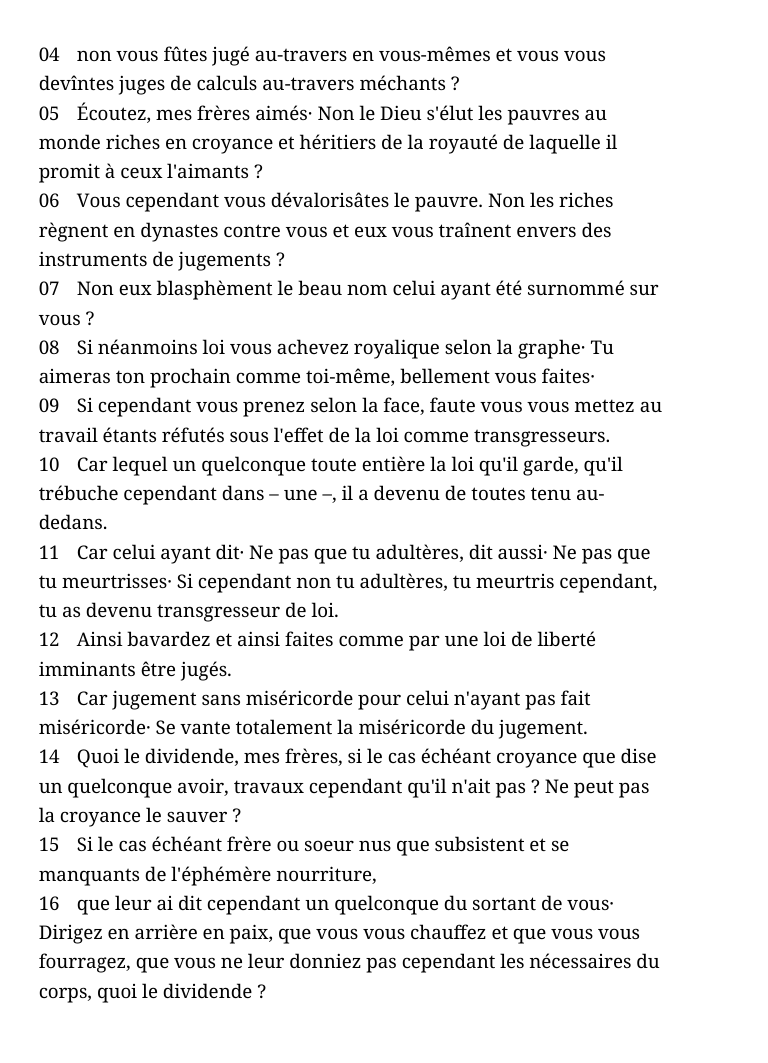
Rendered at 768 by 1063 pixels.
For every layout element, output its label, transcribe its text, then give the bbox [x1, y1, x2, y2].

text 04 non vous fûtes jugé au-travers en vous-mêmes et vous vous devîntes juges de calculs au-travers méchants ? 05 Écoutez, mes frères aimés· Non le Dieu s'élut les pauvres au monde riches en croyance et héritiers de la royauté de laquelle il promit à ceux l'aimants ? 06 Vous cependant vous dévalorisâtes le pauvre. Non les riches règnent en dynastes contre vous et eux vous traînent envers des instruments de jugements ? 07 Non eux blasphèment le beau nom celui ayant été surnommé sur vous ? 08 Si néanmoins loi vous achevez royalique selon la graphe· Tu aimeras ton prochain comme toi-même, bellement vous faites· 09 Si cependant vous prenez selon la face, faute vous vous mettez au travail étants réfutés sous l'effet de la loi comme transgresseurs. 10 Car lequel un quelconque toute entière la loi qu'il garde, qu'il trébuche cependant dans – une –, il a devenu de toutes tenu au-dedans. 11 Car celui ayant dit· Ne pas que tu adultères, dit aussi· Ne pas que tu meurtrisses· Si cependant non tu adultères, tu meurtris cependant, tu as devenu transgresseur de loi. 12 Ainsi bavardez et ainsi faites comme par une loi de liberté imminants être jugés. 13 Car jugement sans miséricorde pour celui n'ayant pas fait miséricorde· Se vante totalement la miséricorde du jugement. 14 Quoi le dividende, mes frères, si le cas échéant croyance que dise un quelconque avoir, travaux cependant qu'il n'ait pas ? Ne peut pas la croyance le sauver ? 15 Si le cas échéant frère ou soeur nus que subsistent et se manquants de l'éphémère nourriture, 16 que leur ai dit cependant un quelconque du sortant de vous· Dirigez en arrière en paix, que vous vous chauffez et que vous vous fourragez, que vous ne leur donniez pas cependant les nécessaires du corps, quoi le dividende ? [38, 41, 667, 1003]
